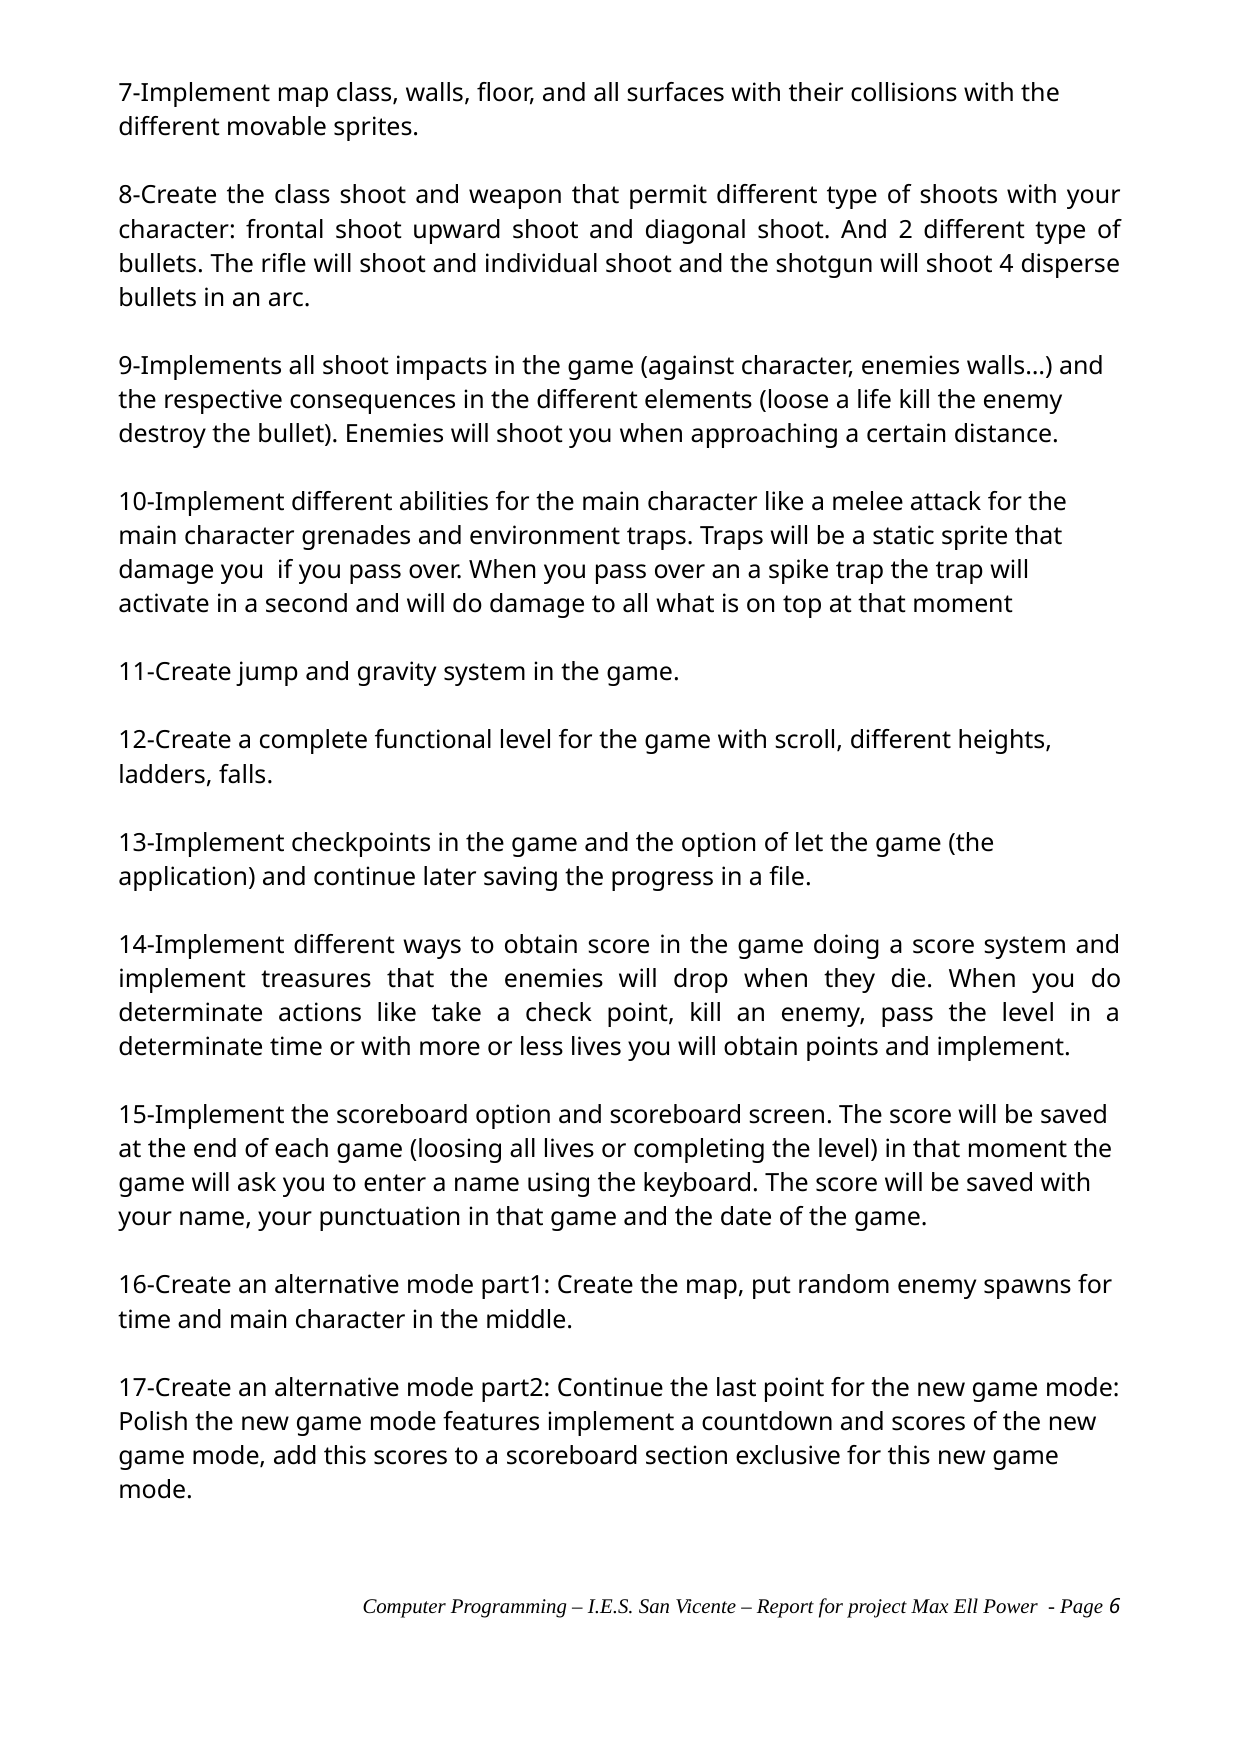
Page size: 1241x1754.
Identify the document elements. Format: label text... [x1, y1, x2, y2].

text 11-Create jump and gravity system in the game. [118, 654, 1122, 688]
text 7-Implement map class, walls, floor, and all surfaces with their collisions with the different movable sprites. [118, 75, 1122, 143]
text 8-Create the class shoot and weapon that permit different type of shoots with your character: frontal shoot upward shoot and diagonal shoot. And 2 different type of bullets. The rifle will shoot and individual shoot and the shotgun will shoot 4 disperse bullets in an arc. [118, 177, 1122, 313]
text 15-Implement the scoreboard option and scoreboard screen. The score will be saved at the end of each game (loosing all lives or completing the level) in that moment the game will ask you to enter a name using the keyboard. The score will be saved with your name, your punctuation in that game and the date of the game. [118, 1097, 1122, 1233]
text 9-Implements all shoot impacts in the game (against character, enemies walls…) and the respective consequences in the different elements (loose a life kill the enemy destroy the bullet). Enemies will shoot you when approaching a certain distance. [118, 347, 1122, 450]
text 14-Implement different ways to obtain score in the game doing a score system and implement treasures that the enemies will drop when they die. When you do determinate actions like take a check point, kill an enemy, pass the level in a determinate time or with more or less lives you will obtain points and implement. [118, 927, 1122, 1063]
text 12-Create a complete functional level for the game with scroll, different heights, ladders, falls. [118, 722, 1122, 790]
text 16-Create an alternative mode part1: Create the map, put random enemy spawns for time and main character in the middle. [118, 1267, 1122, 1335]
text 10-Implement different abilities for the main character like a melee attack for the main character grenades and environment traps. Traps will be a static sprite that damage you if you pass over. When you pass over an a spike trap the trap will activate in a second and will do damage to all what is on top at that moment [118, 484, 1122, 620]
text 17-Create an alternative mode part2: Continue the last point for the new game mode: Polish the new game mode features implement a countdown and scores of the new game mode, add this scores to a scoreboard section exclusive for this new game mode. [118, 1369, 1122, 1506]
text 13-Implement checkpoints in the game and the option of let the game (the application) and continue later saving the progress in a file. [118, 824, 1122, 892]
